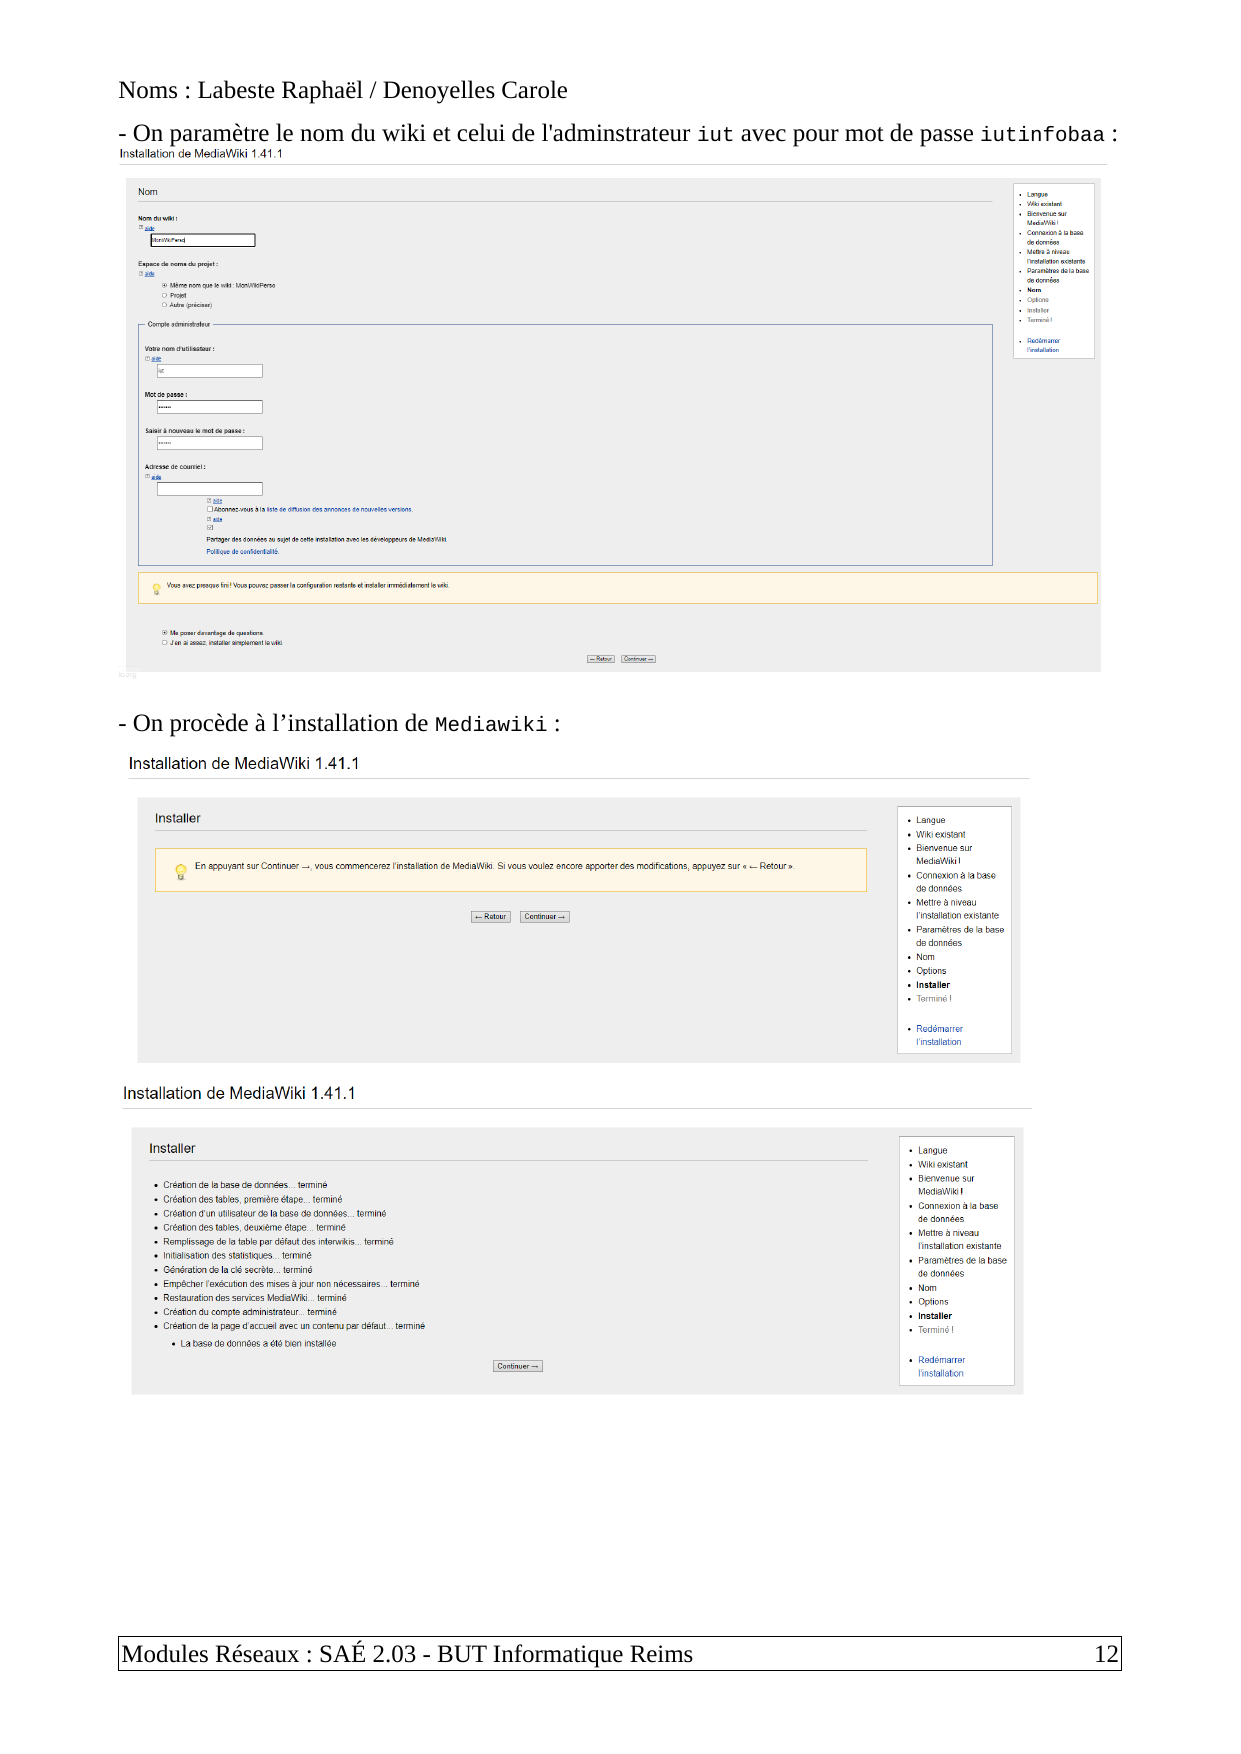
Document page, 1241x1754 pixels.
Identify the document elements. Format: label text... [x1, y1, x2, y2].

text - On paramètre le nom du wiki et celui de l'adminstrateur iut avec pour mot de passe iutinfobaa : [118, 118, 1122, 148]
text - On procède à l’installation de Mediawiki : [118, 708, 1122, 738]
